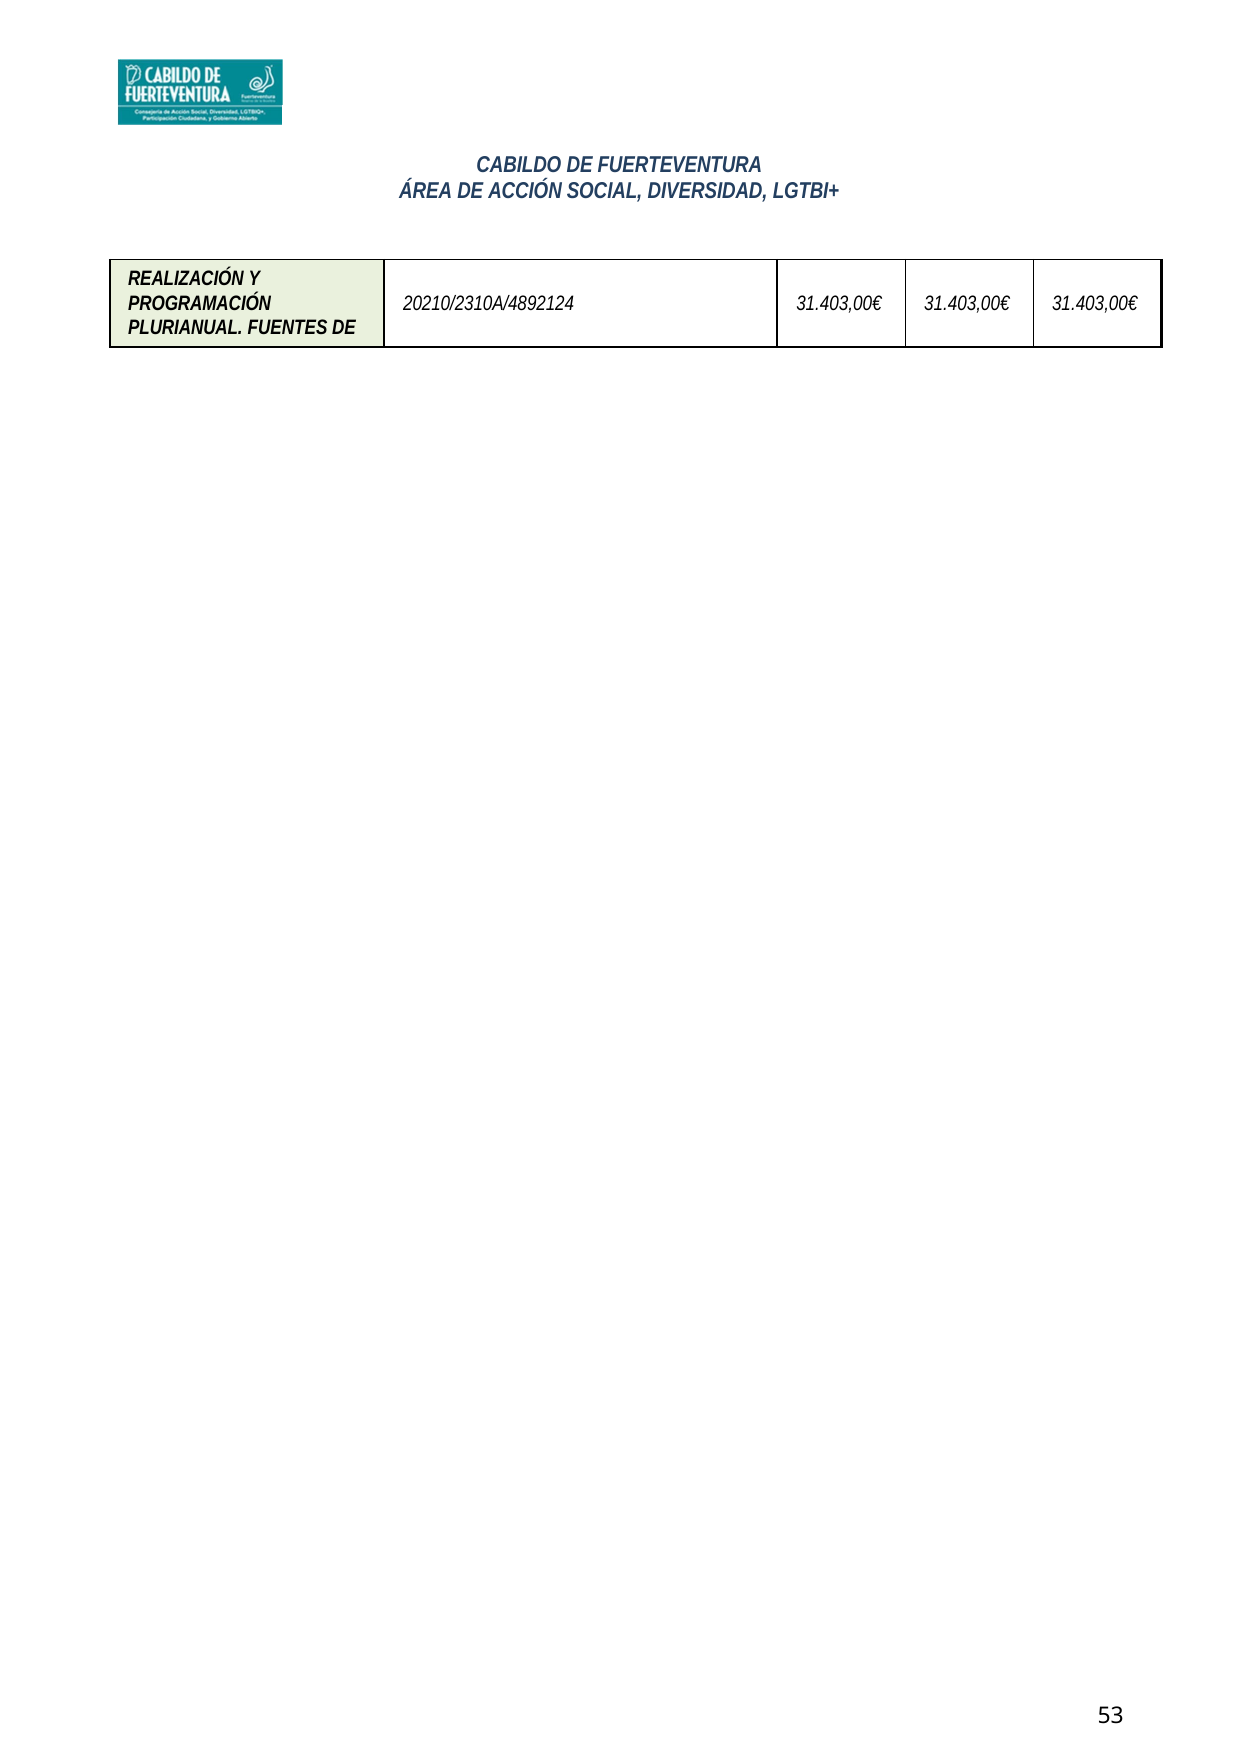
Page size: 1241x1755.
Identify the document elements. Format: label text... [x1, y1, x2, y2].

table_cell REALIZACIÓN Y PROGRAMACIÓN PLURIANUAL. FUENTES DE [111, 260, 383, 346]
table_cell 31.403,00€ [1034, 260, 1160, 346]
table_cell 31.403,00€ [778, 260, 905, 346]
table_cell 31.403,00€ [906, 260, 1033, 346]
table_cell 20210/2310A/4892124 [385, 260, 776, 346]
